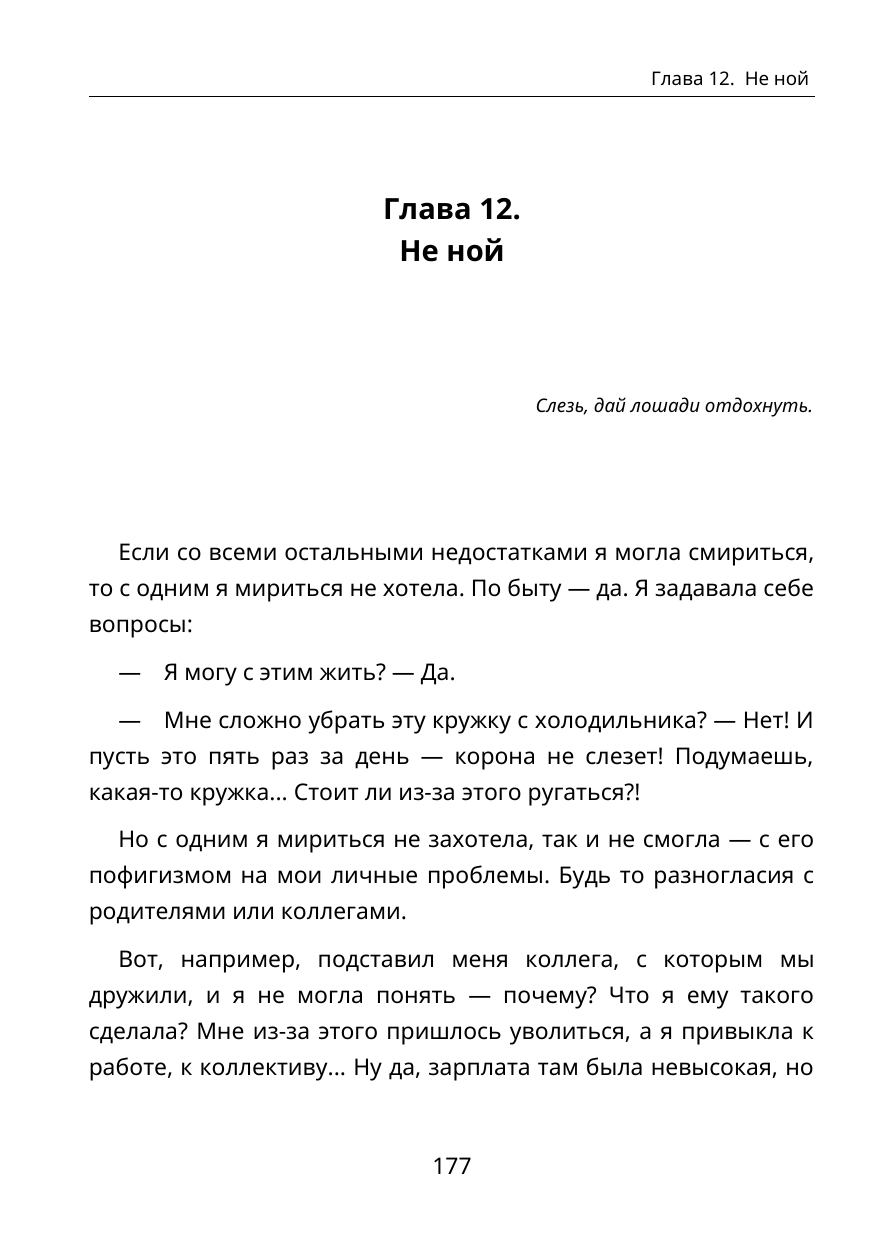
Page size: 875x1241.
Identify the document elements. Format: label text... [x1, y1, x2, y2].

text Если со всеми остальными недостатками я могла смириться, то с одним я мириться не хотела. По быту — да. Я задавала себе вопросы: [88, 536, 815, 639]
list Я могу с этим жить? — Да. [88, 656, 815, 687]
text Вот, например, подставил меня коллега, с которым мы дружили, и я не могла понять — почему? Что я ему такого сделала? Мне из-за этого пришлось уволиться, а я привыкла к работе, к коллективу... Ну да, зарплата там была невысокая, но [88, 943, 815, 1082]
text Но с одним я мириться не захотела, так и не смогла — с его пофигизмом на мои личные проблемы. Будь то разногласия с родителями или коллегами. [88, 823, 815, 926]
subtitle Глава 12. Не ной [88, 185, 815, 270]
text Слезь, дай лошади отдохнуть. [325, 388, 815, 418]
list Мне сложно убрать эту кружку с холодильника? — Нет! И пусть это пять раз за день — корона не слезет! Подумаешь, какая-то кружка... Стоит ли из-за этого ругаться?! [88, 704, 815, 807]
